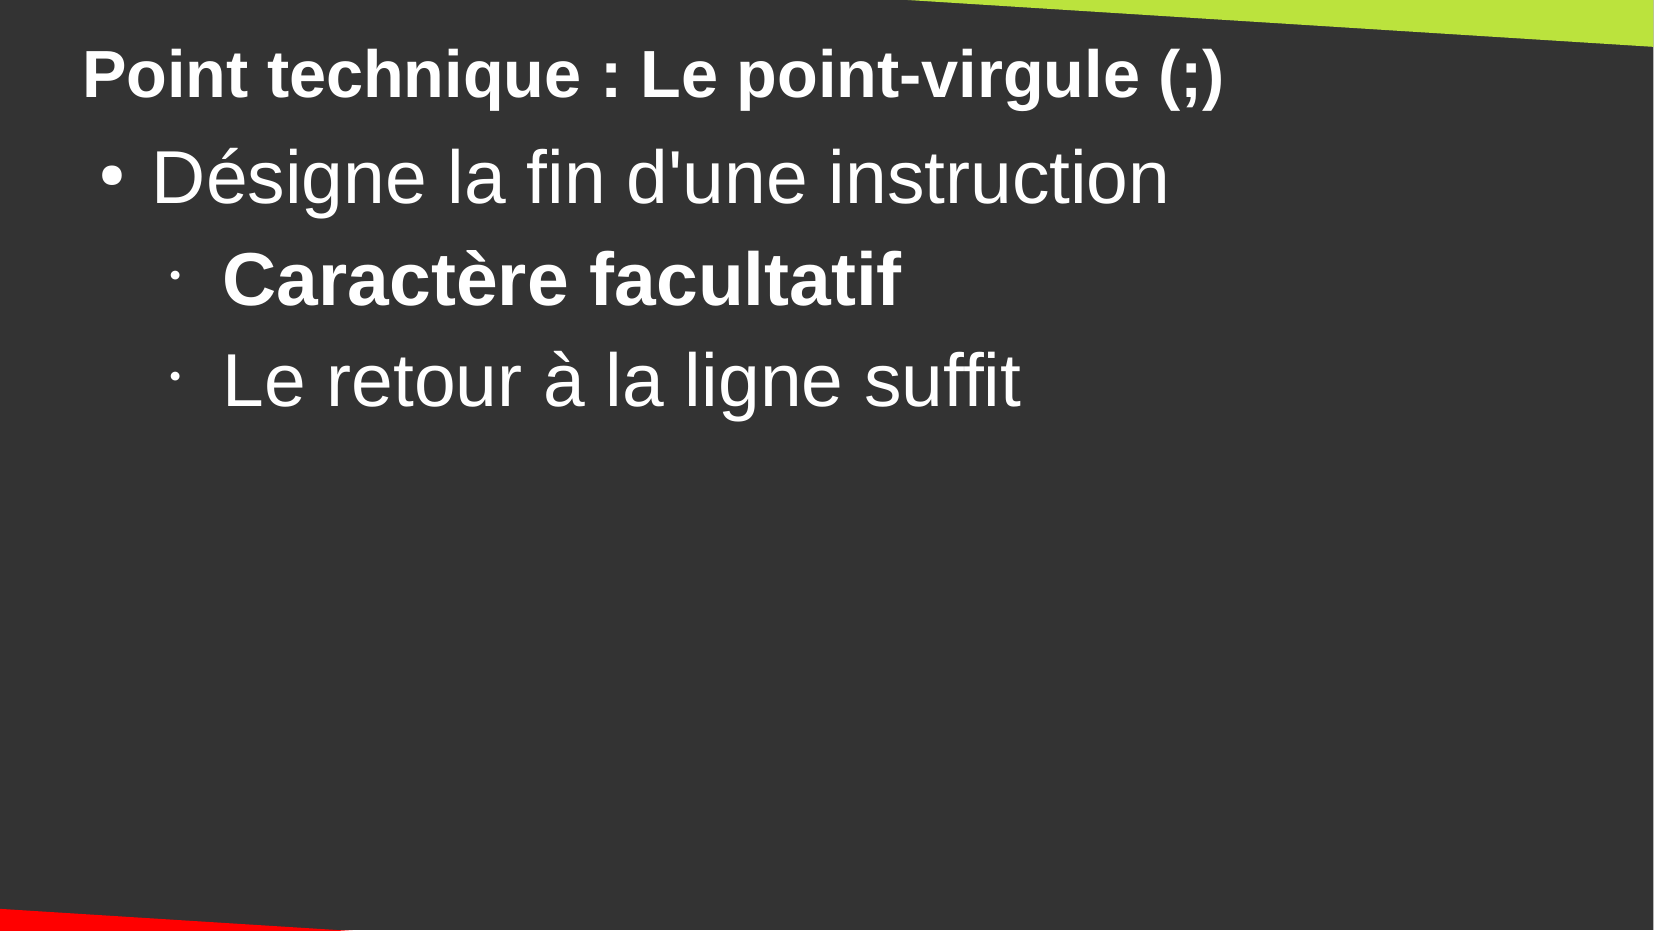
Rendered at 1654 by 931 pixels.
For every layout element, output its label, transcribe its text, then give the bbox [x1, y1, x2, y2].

text_box [0, 908, 353, 931]
text_box [907, 0, 1654, 47]
title Point technique : Le point-virgule (;) [82, 37, 1571, 114]
list Désigne la fin d'une instruction Caractère facultatif Le retour à la ligne suffit [80, 135, 1620, 544]
